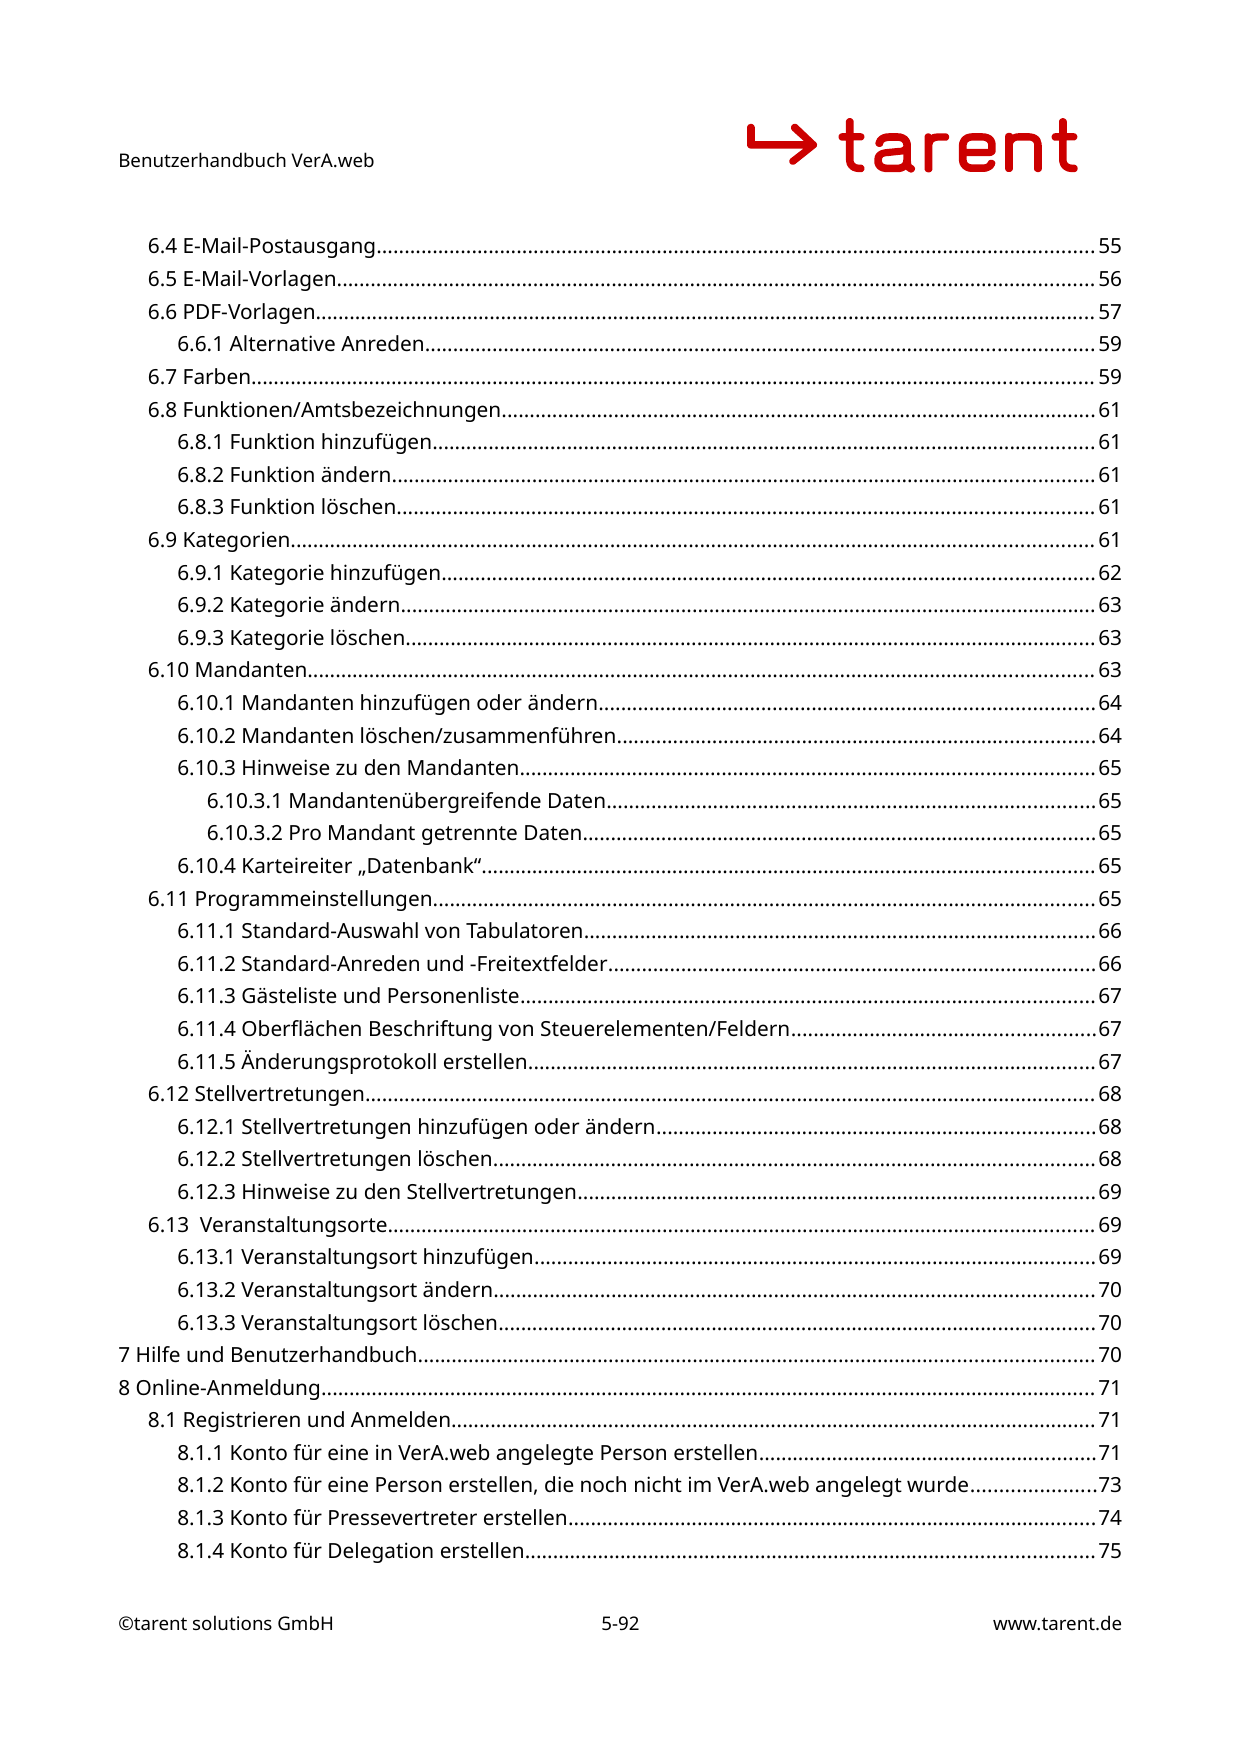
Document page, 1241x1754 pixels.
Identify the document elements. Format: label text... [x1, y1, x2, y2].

text 6.11 Programmeinstellungen 65 [148, 884, 1122, 912]
text 6.13.2 Veranstaltungsort ändern 70 [177, 1275, 1122, 1303]
text 6.11.1 Standard-Auswahl von Tabulatoren 66 [177, 916, 1122, 945]
text 6.10.3 Hinweise zu den Mandanten 65 [177, 753, 1122, 782]
text 6.10.3.2 Pro Mandant getrennte Daten 65 [207, 818, 1122, 847]
text 6.7 Farben 59 [148, 362, 1122, 391]
text 8.1.2 Konto für eine Person erstellen, die noch nicht im VerA.web angelegt wurde 73 [177, 1471, 1122, 1499]
text 8.1 Registrieren und Anmelden 71 [148, 1405, 1122, 1434]
text 6.11.2 Standard-Anreden und -Freitextfelder 66 [177, 949, 1122, 977]
text 6.9 Kategorien 61 [148, 525, 1122, 553]
text 6.8.1 Funktion hinzufügen 61 [177, 427, 1122, 456]
text 6.13.1 Veranstaltungsort hinzufügen 69 [177, 1242, 1122, 1271]
text 6.12.3 Hinweise zu den Stellvertretungen 69 [177, 1177, 1122, 1206]
text 6.10.2 Mandanten löschen/zusammenführen 64 [177, 721, 1122, 749]
text 6.8.3 Funktion löschen 61 [177, 492, 1122, 521]
text 6.11.5 Änderungsprotokoll erstellen 67 [177, 1047, 1122, 1075]
text 8.1.1 Konto für eine in VerA.web angelegte Person erstellen 71 [177, 1438, 1122, 1466]
text 6.13.3 Veranstaltungsort löschen 70 [177, 1308, 1122, 1336]
text 6.10.4 Karteireiter „Datenbank“ 65 [177, 851, 1122, 879]
text 7 Hilfe und Benutzerhandbuch 70 [118, 1340, 1122, 1369]
text 6.8 Funktionen/Amtsbezeichnungen 61 [148, 395, 1122, 423]
text 6.11.3 Gästeliste und Personenliste 67 [177, 982, 1122, 1010]
text 6.9.2 Kategorie ändern 63 [177, 590, 1122, 619]
text 6.4 E-Mail-Postausgang 55 [148, 232, 1122, 260]
text 6.13 Veranstaltungsorte 69 [148, 1210, 1122, 1238]
text 6.12.2 Stellvertretungen löschen 68 [177, 1144, 1122, 1173]
text 6.9.3 Kategorie löschen 63 [177, 623, 1122, 651]
text 6.10.1 Mandanten hinzufügen oder ändern 64 [177, 688, 1122, 717]
text 6.8.2 Funktion ändern 61 [177, 460, 1122, 488]
text 6.11.4 Oberflächen Beschriftung von Steuerelementen/Feldern 67 [177, 1014, 1122, 1043]
text 6.5 E-Mail-Vorlagen 56 [148, 264, 1122, 293]
text 6.6.1 Alternative Anreden 59 [177, 329, 1122, 358]
text 8.1.4 Konto für Delegation erstellen 75 [177, 1536, 1122, 1564]
text 6.12.1 Stellvertretungen hinzufügen oder ändern 68 [177, 1112, 1122, 1140]
text 6.12 Stellvertretungen 68 [148, 1079, 1122, 1108]
text 6.9.1 Kategorie hinzufügen 62 [177, 558, 1122, 586]
text 8.1.3 Konto für Pressevertreter erstellen 74 [177, 1503, 1122, 1532]
text 8 Online-Anmeldung 71 [118, 1373, 1122, 1401]
text 6.10 Mandanten 63 [148, 656, 1122, 684]
text 6.6 PDF-Vorlagen 57 [148, 297, 1122, 325]
text 6.10.3.1 Mandantenübergreifende Daten 65 [207, 786, 1122, 814]
